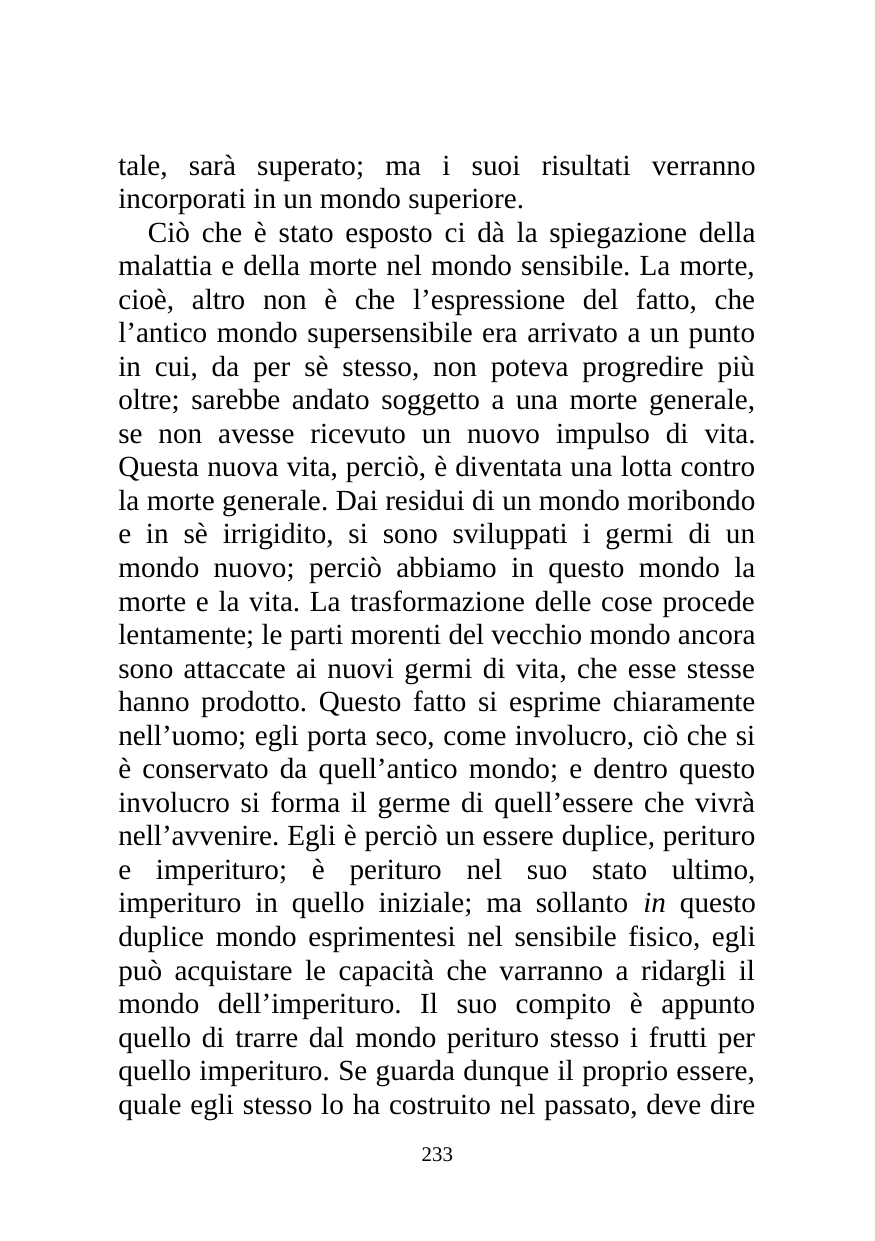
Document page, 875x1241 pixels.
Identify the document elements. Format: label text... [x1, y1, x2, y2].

text tale, sarà superato; ma i suoi risultati verranno incorporati in un mondo superiore. [118, 148, 756, 215]
text Ciò che è stato esposto ci dà la spiegazione della malattia e della morte nel mondo sensibile. La morte, cioè, altro non è che l’espressione del fatto, che l’antico mondo supersensibile era arrivato a un punto in cui, da per sè stesso, non poteva progredire più oltre; sarebbe andato soggetto a una morte generale, se non avesse ricevuto un nuovo impulso di vita. Questa nuova vita, perciò, è diventata una lotta contro la morte generale. Dai residui di un mondo moribondo e in sè irrigidito, si sono sviluppati i germi di un mondo nuovo; perciò abbiamo in questo mondo la morte e la vita. La trasformazione delle cose procede lentamente; le parti morenti del vecchio mondo ancora sono attaccate ai nuovi germi di vita, che esse stesse hanno prodotto. Questo fatto si esprime chiaramente nell’uomo; egli porta seco, come involucro, ciò che si è conservato da quell’antico mondo; e dentro questo involucro si forma il germe di quell’essere che vivrà nell’avvenire. Egli è perciò un essere duplice, perituro e imperituro; è perituro nel suo stato ultimo, imperituro in quello iniziale; ma sollanto in questo duplice mondo esprimentesi nel sensibile fisico, egli può acquistare le capacità che varranno a ridargli il mondo dell’imperituro. Il suo compito è appunto quello di trarre dal mondo perituro stesso i frutti per quello imperituro. Se guarda dunque il proprio essere, quale egli stesso lo ha costruito nel passato, deve dire [118, 215, 756, 1120]
